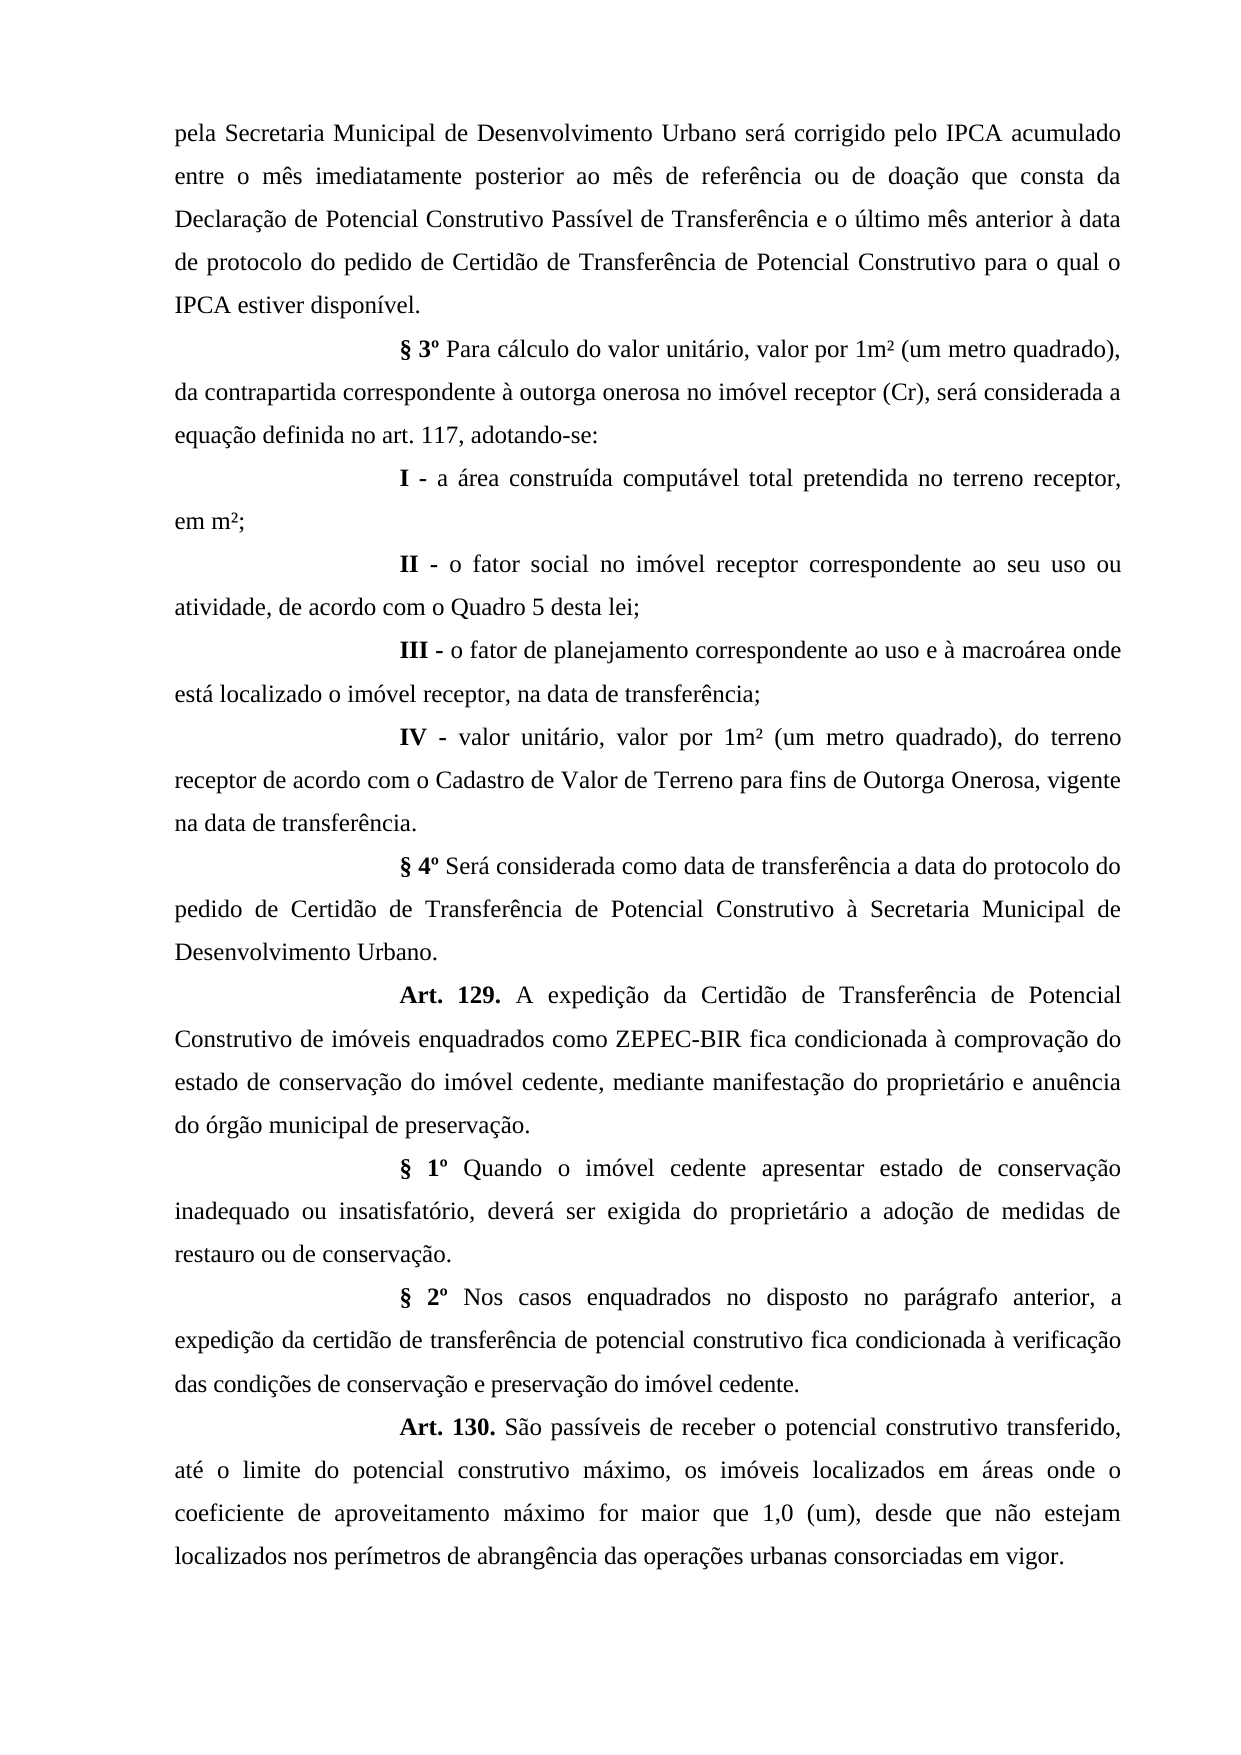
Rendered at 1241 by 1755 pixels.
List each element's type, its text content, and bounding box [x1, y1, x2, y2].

text § 2º Nos casos enquadrados no disposto no parágrafo anterior, a expedição da certidão de transferência de potencial construtivo fica condicionada à verificação das condições de conservação e preservação do imóvel cedente. [174, 1282, 1122, 1397]
text IV - valor unitário, valor por 1m² (um metro quadrado), do terreno receptor de acordo com o Cadastro de Valor de Terreno para fins de Outorga Onerosa, vigente na data de transferência. [174, 722, 1122, 837]
text I - a área construída computável total pretendida no terreno receptor, em m²; [174, 463, 1122, 535]
text pela Secretaria Municipal de Desenvolvimento Urbano será corrigido pelo IPCA acumulado entre o mês imediatamente posterior ao mês de referência ou de doação que consta da Declaração de Potencial Construtivo Passível de Transferência e o último mês anterior à data de protocolo do pedido de Certidão de Transferência de Potencial Construtivo para o qual o IPCA estiver disponível. [174, 118, 1122, 319]
text § 3º Para cálculo do valor unitário, valor por 1m² (um metro quadrado), da contrapartida correspondente à outorga onerosa no imóvel receptor (Cr), será considerada a equação definida no art. 117, adotando-se: [174, 334, 1122, 449]
text § 4º Será considerada como data de transferência a data do protocolo do pedido de Certidão de Transferência de Potencial Construtivo à Secretaria Municipal de Desenvolvimento Urbano. [174, 851, 1122, 966]
text III - o fator de planejamento correspondente ao uso e à macroárea onde está localizado o imóvel receptor, na data de transferência; [174, 636, 1122, 707]
text § 1º Quando o imóvel cedente apresentar estado de conservação inadequado ou insatisfatório, deverá ser exigida do proprietário a adoção de medidas de restauro ou de conservação. [174, 1153, 1122, 1268]
text Art. 130. São passíveis de receber o potencial construtivo transferido, até o limite do potencial construtivo máximo, os imóveis localizados em áreas onde o coeficiente de aproveitamento máximo for maior que 1,0 (um), desde que não estejam localizados nos perímetros de abrangência das operações urbanas consorciadas em vigor. [174, 1412, 1122, 1570]
text II - o fator social no imóvel receptor correspondente ao seu uso ou atividade, de acordo com o Quadro 5 desta lei; [174, 549, 1122, 621]
text Art. 129. A expedição da Certidão de Transferência de Potencial Construtivo de imóveis enquadrados como ZEPEC-BIR fica condicionada à comprovação do estado de conservação do imóvel cedente, mediante manifestação do proprietário e anuência do órgão municipal de preservação. [174, 981, 1122, 1139]
